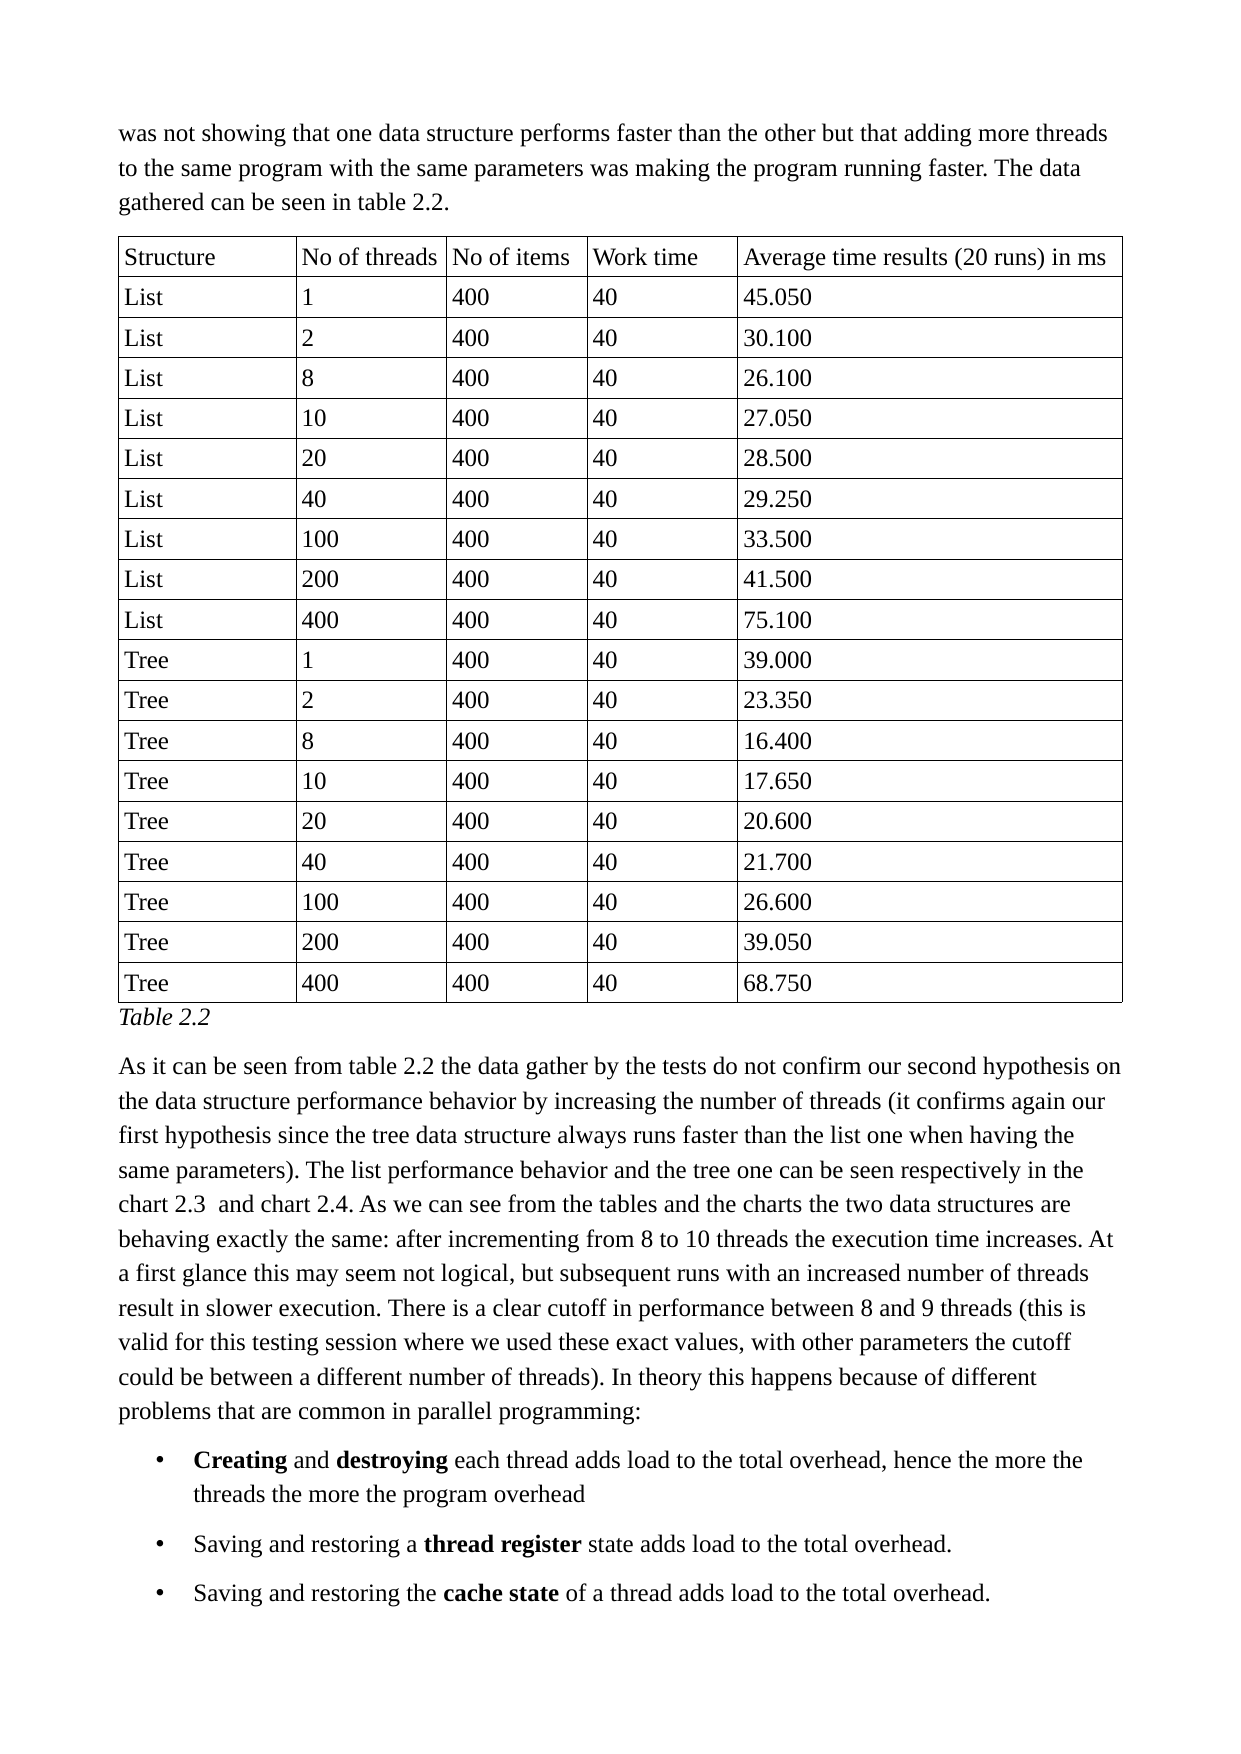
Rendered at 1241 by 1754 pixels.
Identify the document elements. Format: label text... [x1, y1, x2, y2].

table_cell 400 [447, 922, 587, 962]
table_cell 8 [297, 358, 446, 397]
table_cell 39.000 [738, 640, 1122, 679]
table_cell 20.600 [738, 802, 1122, 841]
table_cell 200 [297, 922, 446, 962]
table_cell 2 [297, 681, 446, 720]
table_cell 400 [447, 277, 587, 317]
table_cell 40 [588, 922, 737, 962]
table_cell 40 [588, 963, 737, 1002]
table_cell 100 [297, 882, 446, 921]
table_cell 26.100 [738, 358, 1122, 397]
table_cell List [119, 519, 296, 559]
table_cell 40 [588, 277, 737, 317]
table_cell 29.250 [738, 479, 1122, 518]
table_cell 40 [588, 681, 737, 720]
table_cell 10 [297, 761, 446, 801]
table_cell 40 [588, 560, 737, 599]
table_cell Tree [119, 922, 296, 962]
table_cell 400 [447, 761, 587, 801]
table_cell 400 [447, 882, 587, 921]
table_cell 40 [588, 761, 737, 801]
table_cell 2 [297, 318, 446, 357]
table_header Work time [588, 237, 737, 276]
table_cell List [119, 277, 296, 317]
table_cell 400 [447, 721, 587, 760]
table_cell 20 [297, 802, 446, 841]
table_cell 33.500 [738, 519, 1122, 559]
table_cell Tree [119, 681, 296, 720]
table_cell 400 [447, 600, 587, 639]
table_cell 40 [588, 358, 737, 397]
table_cell List [119, 560, 296, 599]
table_cell 400 [447, 640, 587, 679]
table_cell List [119, 358, 296, 397]
table_cell 400 [447, 519, 587, 559]
table_cell 40 [588, 721, 737, 760]
table_cell 400 [447, 560, 587, 599]
table_cell 8 [297, 721, 446, 760]
table_cell 400 [447, 963, 587, 1002]
table_cell Tree [119, 761, 296, 801]
table_cell 75.100 [738, 600, 1122, 639]
table_cell 400 [447, 399, 587, 438]
table_cell 400 [447, 802, 587, 841]
table_cell 40 [588, 318, 737, 357]
table_header No of threads [297, 237, 446, 276]
list Creating and destroying each thread adds load to the total overhead, hence the more the threads the more the program overhead [156, 1445, 1122, 1508]
table_cell Tree [119, 963, 296, 1002]
table_cell 30.100 [738, 318, 1122, 357]
table_cell 40 [588, 802, 737, 841]
table_cell 40 [588, 479, 737, 518]
table_cell 40 [588, 882, 737, 921]
table_cell 400 [447, 681, 587, 720]
table_cell 68.750 [738, 963, 1122, 1002]
table_cell 400 [447, 358, 587, 397]
table_cell 400 [297, 600, 446, 639]
table_cell 10 [297, 399, 446, 438]
table_cell Tree [119, 640, 296, 679]
table_cell 40 [588, 640, 737, 679]
table_cell List [119, 399, 296, 438]
table_cell 16.400 [738, 721, 1122, 760]
table_cell List [119, 318, 296, 357]
table_cell Tree [119, 842, 296, 881]
table_cell List [119, 479, 296, 518]
table_cell List [119, 439, 296, 478]
table_cell 200 [297, 560, 446, 599]
table_cell List [119, 600, 296, 639]
table_cell Tree [119, 721, 296, 760]
table_cell Tree [119, 802, 296, 841]
table_cell 20 [297, 439, 446, 478]
text was not showing that one data structure performs faster than the other but that adding more threads to the same program with the same parameters was making the program running faster. The data gathered can be seen in table 2.2. [118, 118, 1122, 216]
table_cell 23.350 [738, 681, 1122, 720]
table_cell 41.500 [738, 560, 1122, 599]
table_cell 40 [588, 439, 737, 478]
table_cell 400 [447, 479, 587, 518]
table_cell 400 [447, 842, 587, 881]
text As it can be seen from table 2.2 the data gather by the tests do not confirm our second hypothesis on the data structure performance behavior by increasing the number of threads (it confirms again our first hypothesis since the tree data structure always runs faster than the list one when having the same parameters). The list performance behavior and the tree one can be seen respectively in the chart 2.3 and chart 2.4. As we can see from the tables and the charts the two data structures are behaving exactly the same: after incrementing from 8 to 10 threads the execution time increases. At a first glance this may seem not logical, but subsequent runs with an increased number of threads result in slower execution. There is a clear cutoff in performance between 8 and 9 threads (this is valid for this testing session where we used these exact values, with other parameters the cutoff could be between a different number of threads). In theory this happens because of different problems that are common in parallel programming: [118, 1051, 1122, 1425]
table_cell 17.650 [738, 761, 1122, 801]
list Saving and restoring a thread register state adds load to the total overhead. [156, 1529, 1122, 1557]
table_cell 21.700 [738, 842, 1122, 881]
table_cell 40 [588, 842, 737, 881]
table_cell 400 [297, 963, 446, 1002]
table_cell 27.050 [738, 399, 1122, 438]
table_header Average time results (20 runs) in ms [738, 237, 1122, 276]
table_cell 40 [297, 842, 446, 881]
table_cell 1 [297, 640, 446, 679]
table_cell 100 [297, 519, 446, 559]
table_cell 26.600 [738, 882, 1122, 921]
table_cell 45.050 [738, 277, 1122, 317]
list Saving and restoring the cache state of a thread adds load to the total overhead. [156, 1578, 1122, 1606]
text Table 2.2 [118, 1003, 1122, 1031]
table_cell 39.050 [738, 922, 1122, 962]
table_cell 28.500 [738, 439, 1122, 478]
table_cell 40 [588, 399, 737, 438]
table_cell 400 [447, 318, 587, 357]
table_cell Tree [119, 882, 296, 921]
table_header Structure [119, 237, 296, 276]
table_header No of items [447, 237, 587, 276]
table_cell 40 [588, 519, 737, 559]
table_cell 40 [588, 600, 737, 639]
table_cell 400 [447, 439, 587, 478]
table_cell 40 [297, 479, 446, 518]
table_cell 1 [297, 277, 446, 317]
